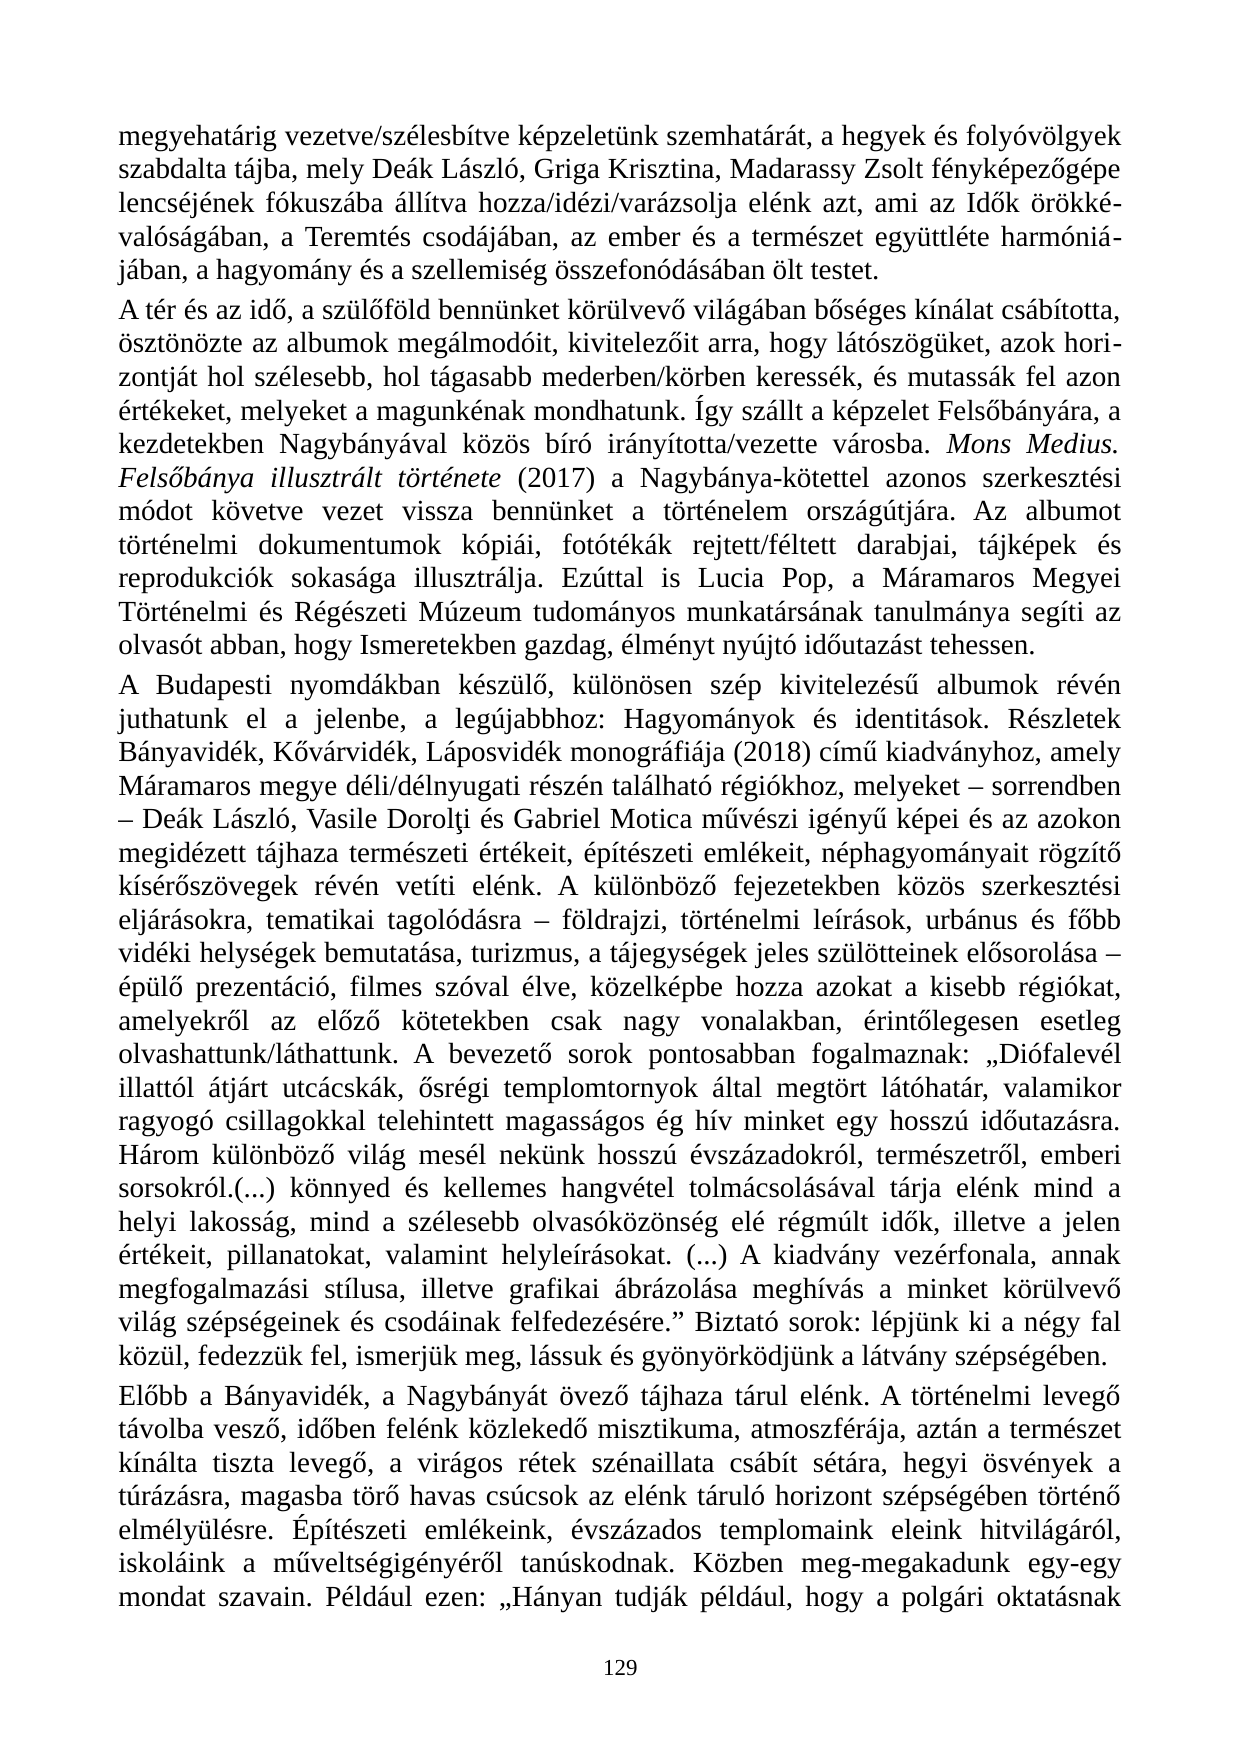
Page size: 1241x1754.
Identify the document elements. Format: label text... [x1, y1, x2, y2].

text megyehatárig vezetve/szélesbítve képzeletünk szemhatárát, a hegyek és folyóvölgyek szabdalta tájba, mely Deák László, Griga Krisztina, Madarassy Zsolt fényképezőgépe lencséjének fókuszába állítva hozza/idézi/varázsolja elénk azt, ami az Idők örökké­valóságában, a Teremtés csodájában, az ember és a természet együttléte harmóniá­jában, a hagyomány és a szellemiség összefonódásában ölt testet. [118, 118, 1122, 286]
text A tér és az idő, a szülőföld bennünket körülvevő világában bőséges kínálat csábította, ösztönözte az albumok megálmodóit, kivitelezőit arra, hogy látószögüket, azok hori­zont­ját hol szélesebb, hol tágasabb mederben/körben keressék, és mutassák fel azon értékeket, melyeket a magunkénak mondhatunk. Így szállt a képzelet Felsőbányára, a kezdetekben Nagybányával közös bíró irányította/vezette városba. Mons Medius. Felsőbánya illusztrált története (2017) a Nagybánya-kötettel azonos szerkesztési módot követve vezet vissza bennünket a történelem országútjára. Az albumot történelmi dokumentumok kópiái, fotótékák rejtett/féltett darabjai, tájképek és reprodukciók sokasága illusztrálja. Ezúttal is Lucia Pop, a Máramaros Megyei Történelmi és Régészeti Múzeum tudományos munkatársának tanulmánya segíti az olvasót abban, hogy Ismeretekben gazdag, élményt nyújtó időutazást tehessen. [118, 292, 1122, 661]
text Előbb a Bányavidék, a Nagybányát övező tájhaza tárul elénk. A történelmi levegő távolba vesző, időben felénk közlekedő misztikuma, atmoszférája, aztán a természet kínálta tiszta levegő, a virágos rétek szénaillata csábít sétára, hegyi ösvények a túrázásra, magasba törő havas csúcsok az elénk táruló horizont szépségében történő elmélyülésre. Építészeti emlékeink, évszázados templomaink eleink hitvilágáról, iskoláink a műveltségigényéről tanúskodnak. Közben meg-megakadunk egy-egy mondat szavain. Például ezen: „Hányan tudják például, hogy a polgári oktatásnak [118, 1378, 1122, 1613]
text A Budapesti nyomdákban készülő, különösen szép kivitelezésű albumok révén juthatunk el a jelenbe, a legújabbhoz: Hagyományok és identitások. Részletek Bányavidék, Kővárvidék, Láposvidék monográfiája (2018) című kiadványhoz, amely Máramaros megye déli/délnyugati részén található régiókhoz, melyeket – sorrendben – Deák László, Vasile Dorolţi és Gabriel Motica művészi igényű képei és az azokon megidézett tájhaza természeti értékeit, építészeti emlékeit, néphagyományait rögzítő kísérőszövegek révén vetíti elénk. A különböző fejezetekben közös szerkesztési eljárásokra, tematikai tagolódásra – földrajzi, történelmi leírások, urbánus és főbb vidéki helységek bemutatása, turizmus, a tájegységek jeles szülötteinek elősorolása – épülő prezentáció, filmes szóval élve, közelképbe hozza azokat a kisebb régiókat, amelyekről az előző kötetekben csak nagy vonalakban, érintőlegesen esetleg olvashattunk/láthattunk. A bevezető sorok pontosabban fogalmaznak: „Diófalevél illattól átjárt utcácskák, ősrégi templomtornyok által megtört látóhatár, valamikor ragyogó csillagokkal telehintett magasságos ég hív minket egy hosszú időutazásra. Három különböző világ mesél nekünk hosszú évszázadokról, természetről, emberi sorsokról.(...) könnyed és kellemes hangvétel tolmácsolásával tárja elénk mind a helyi lakosság, mind a szélesebb olvasóközönség elé régmúlt idők, illetve a jelen értékeit, pillanatokat, valamint helyleírásokat. (...) A kiadvány vezérfonala, annak megfogalmazási stílusa, illetve grafikai ábrázolása meghívás a minket körülvevő világ szépségeinek és csodáinak felfedezésére.” Biztató sorok: lépjünk ki a négy fal közül, fedezzük fel, ismerjük meg, lássuk és gyönyörködjünk a látvány szépségében. [118, 667, 1122, 1372]
